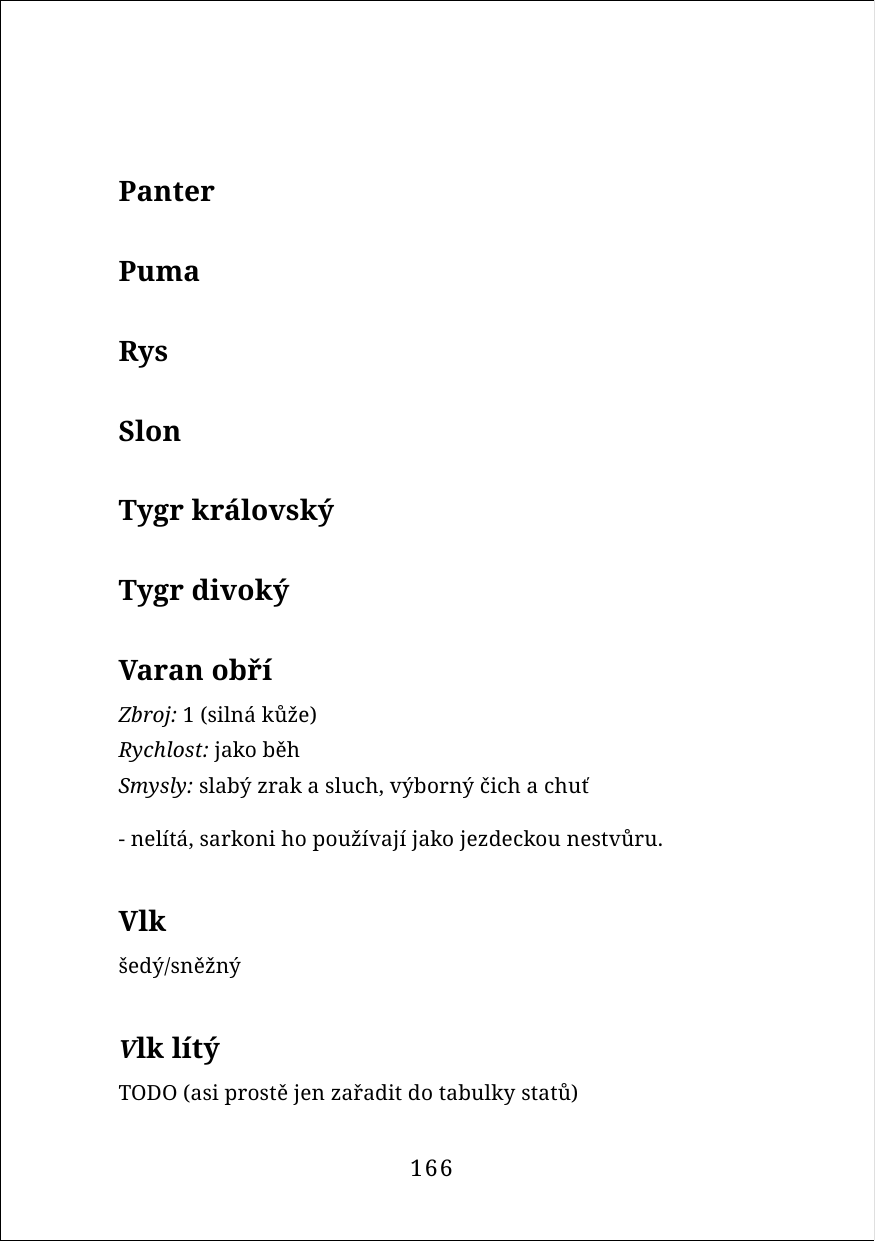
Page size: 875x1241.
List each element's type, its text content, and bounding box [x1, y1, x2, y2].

subtitle Tygr divoký [118, 570, 756, 608]
text Rychlost: jako běh [118, 736, 756, 764]
text TODO (asi prostě jen zařadit do tabulky statů) [118, 1078, 756, 1107]
text šedý/sněžný [118, 951, 756, 980]
text - nelítá, sarkoni ho používají jako jezdeckou nestvůru. [118, 824, 756, 853]
subtitle Varan obří [118, 650, 756, 688]
subtitle Tygr královský [118, 491, 756, 529]
subtitle Puma [118, 251, 756, 290]
subtitle Vlk [118, 901, 756, 939]
text Zbroj: 1 (silná kůže) [118, 700, 756, 728]
subtitle Rys [118, 331, 756, 369]
subtitle Slon [118, 411, 756, 449]
text Smysly: slabý zrak a sluch, výborný čich a chuť [118, 771, 756, 799]
subtitle Vlk lítý [118, 1028, 756, 1066]
subtitle Panter [118, 172, 756, 210]
